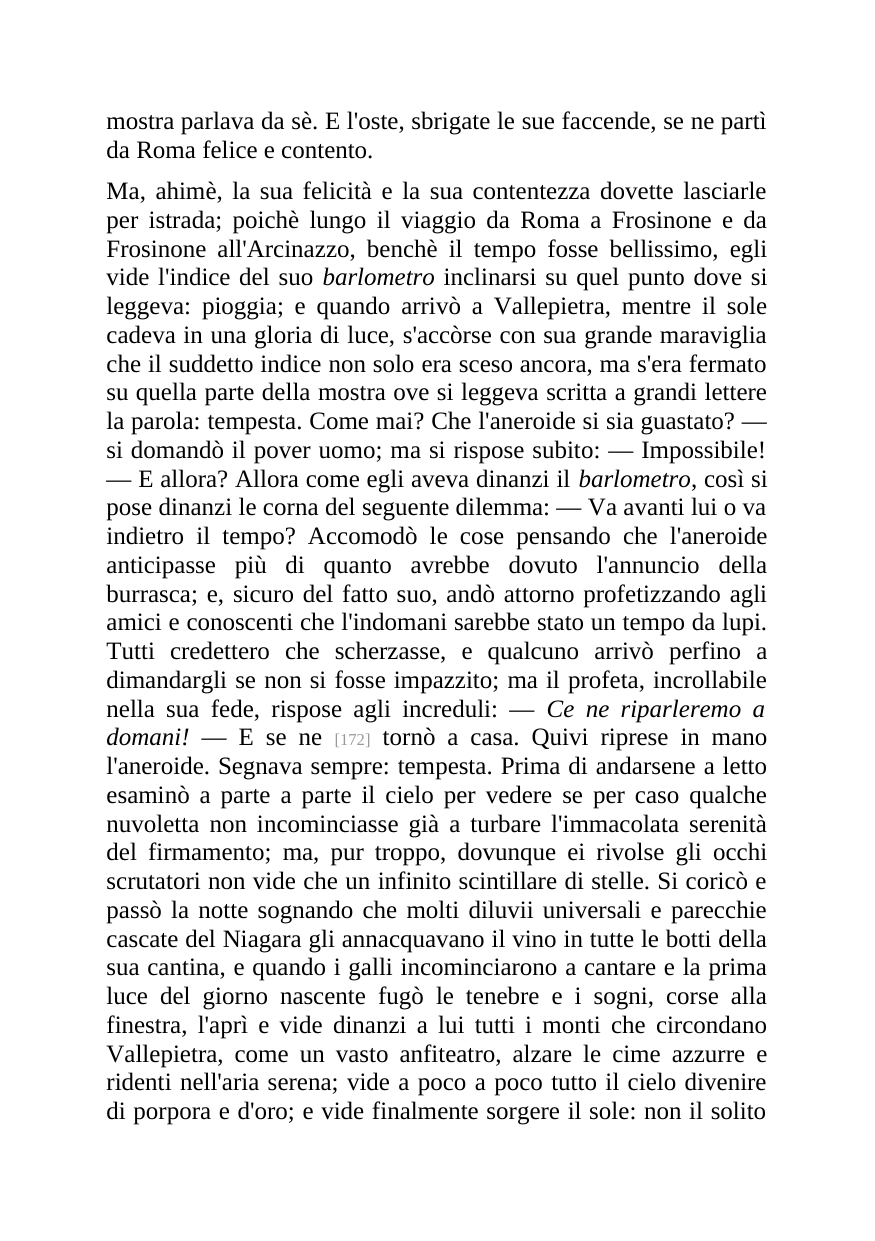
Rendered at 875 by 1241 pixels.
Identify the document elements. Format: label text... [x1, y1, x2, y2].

text Ma, ahimè, la sua felicità e la sua contentezza dovette lasciarle per istrada; poichè lungo il viaggio da Roma a Frosinone e da Frosinone all'Arcinazzo, benchè il tempo fosse bellissimo, egli vide l'indice del suo barlometro inclinarsi su quel punto dove si leggeva: pioggia; e quando arrivò a Vallepietra, mentre il sole cadeva in una gloria di luce, s'accòrse con sua grande maraviglia che il suddetto indice non solo era sceso ancora, ma s'era fermato su quella parte della mostra ove si leggeva scritta a grandi lettere la parola: tempesta. Come mai? Che l'aneroide si sia guastato? — si domandò il pover uomo; ma si rispose subito: — Impossibile! — E allora? Allora come egli aveva dinanzi il barlometro, così si pose dinanzi le corna del seguente dilemma: — Va avanti lui o va indietro il tempo? Accomodò le cose pensando che l'aneroide anticipasse più di quanto avrebbe dovuto l'annuncio della burrasca; e, sicuro del fatto suo, andò attorno profetizzando agli amici e conoscenti che l'indomani sarebbe stato un tempo da lupi. Tutti credettero che scherzasse, e qualcuno arrivò perfino a dimandargli se non si fosse impazzito; ma il profeta, incrollabile nella sua fede, rispose agli increduli: — Ce ne riparleremo a domani! — E se ne [172] tornò a casa. Quivi riprese in mano l'aneroide. Segnava sempre: tempesta. Prima di andarsene a letto esaminò a parte a parte il cielo per vedere se per caso qualche nuvoletta non incominciasse già a turbare l'immacolata serenità del firmamento; ma, pur troppo, dovunque ei rivolse gli occhi scrutatori non vide che un infinito scintillare di stelle. Si coricò e passò la notte sognando che molti diluvii universali e parecchie cascate del Niagara gli annacquavano il vino in tutte le botti della sua cantina, e quando i galli incominciarono a cantare e la prima luce del giorno nascente fugò le tenebre e i sogni, corse alla finestra, l'aprì e vide dinanzi a lui tutti i monti che circondano Vallepietra, come un vasto anfiteatro, alzare le cime azzurre e ridenti nell'aria serena; vide a poco a poco tutto il cielo divenire di porpora e d'oro; e vide finalmente sorgere il sole: non il solito [106, 176, 768, 1125]
text mostra parlava da sè. E l'oste, sbrigate le sue faccende, se ne partì da Roma felice e contento. [106, 106, 768, 164]
